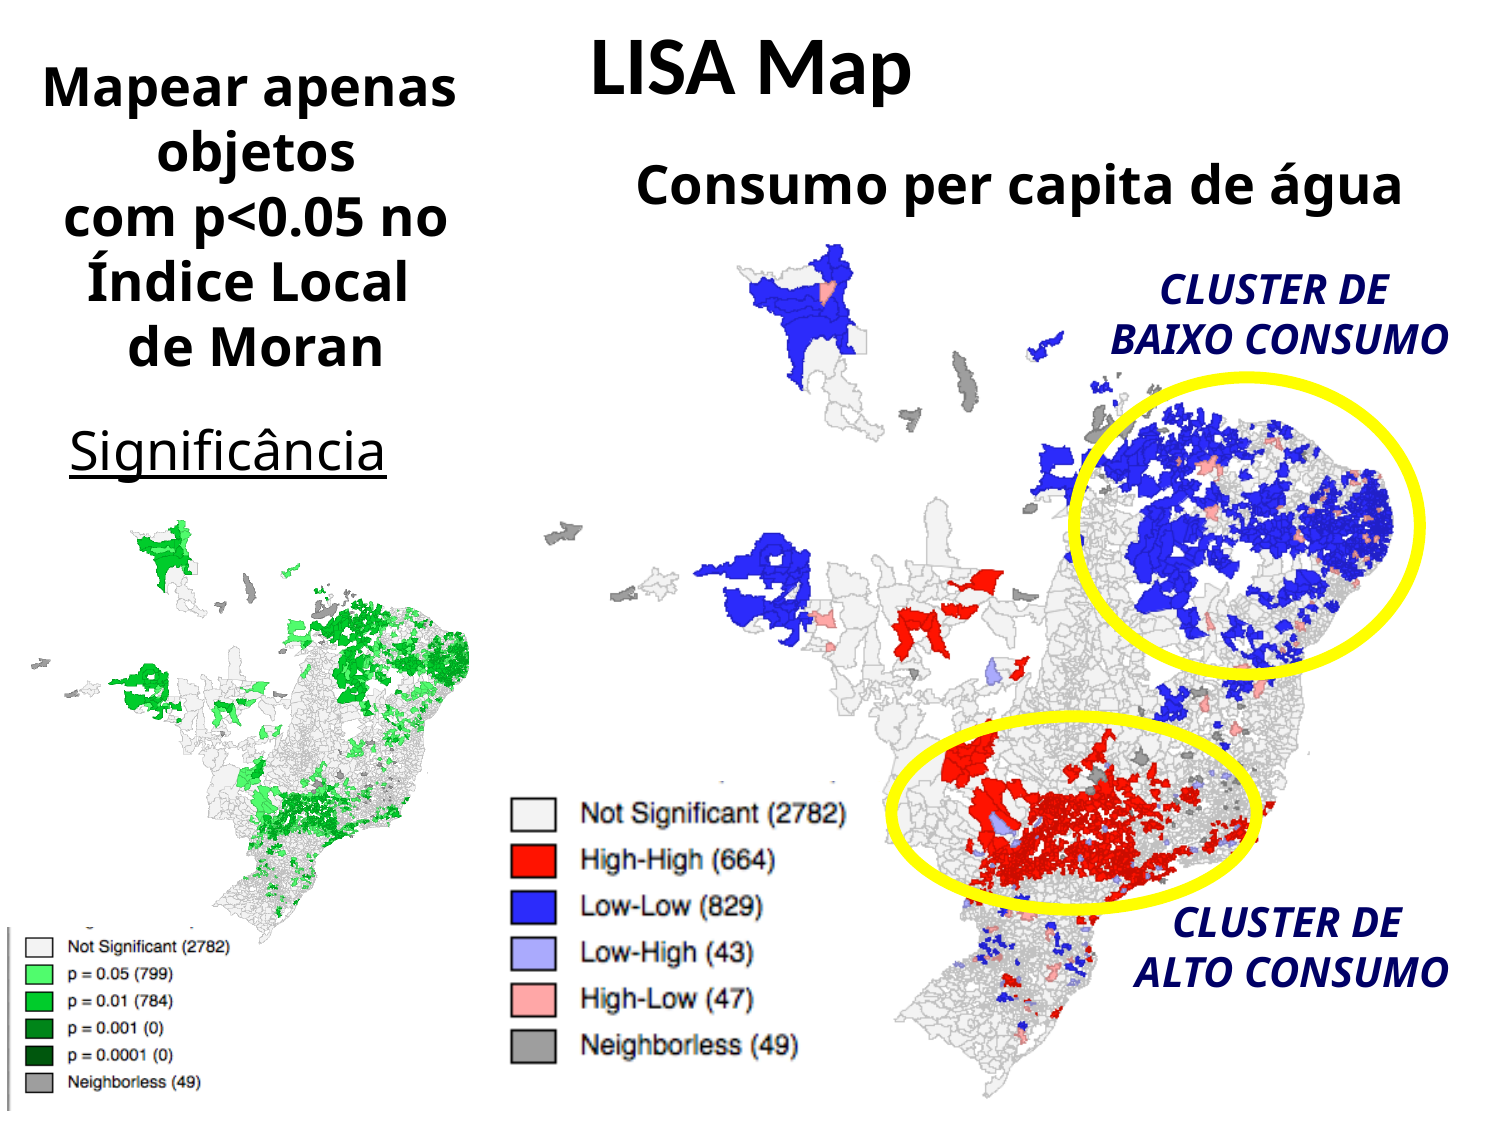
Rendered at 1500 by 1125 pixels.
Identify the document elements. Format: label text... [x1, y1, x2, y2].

picture [1081, 450, 1413, 668]
picture [490, 230, 1432, 1110]
text_box LISA Map [2, 4, 1500, 119]
picture [898, 723, 1250, 903]
picture [7, 514, 469, 1111]
text_box Mapear apenas objetos com p<0.05 no Índice Local de Moran [57, 45, 456, 352]
text_box CLUSTER DE ALTO CONSUMO [1136, 888, 1450, 1003]
text_box Significância [22, 409, 435, 512]
text_box Consumo per capita de água [553, 143, 1488, 450]
